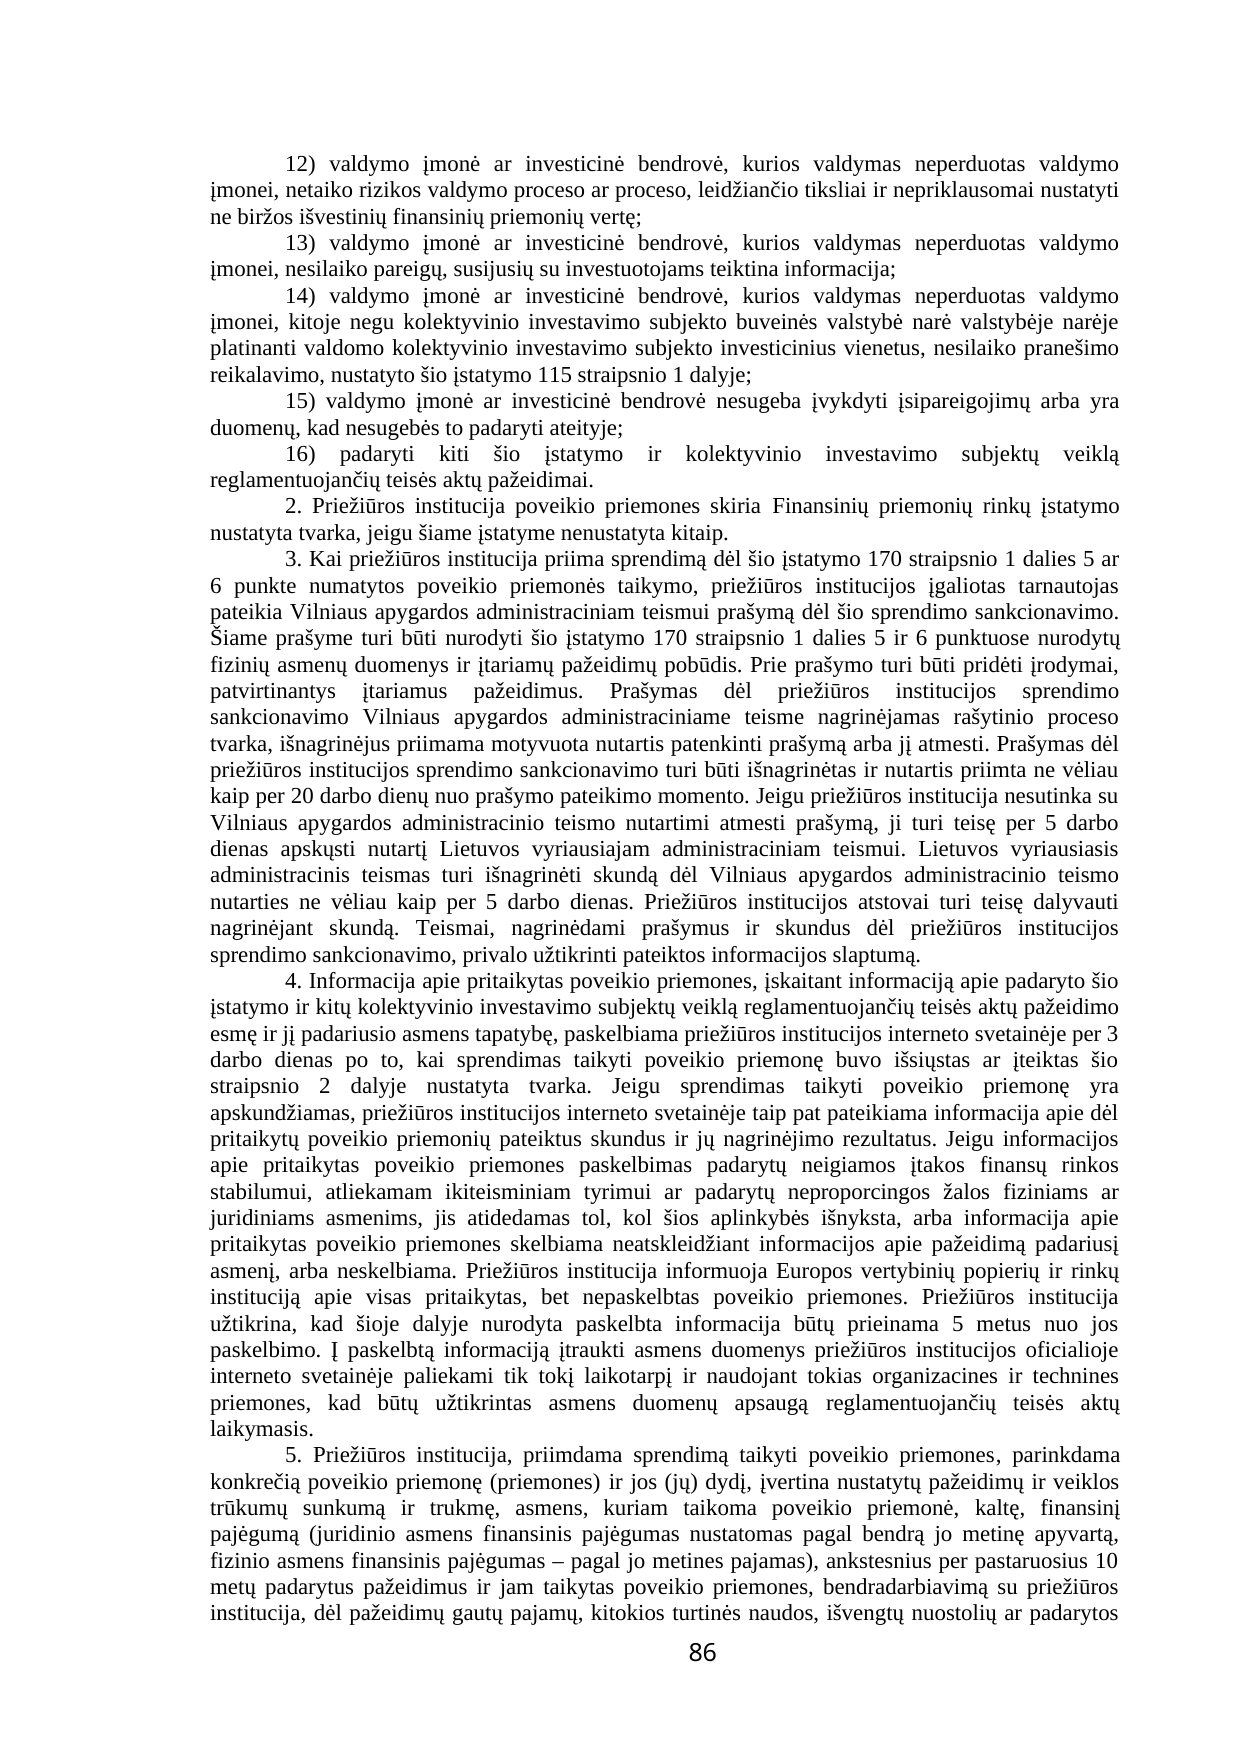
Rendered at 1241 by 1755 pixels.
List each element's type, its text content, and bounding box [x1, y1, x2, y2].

text 12) valdymo įmonė ar investicinė bendrovė, kurios valdymas neperduotas valdymo įmonei, netaiko rizikos valdymo proceso ar proceso, leidžiančio tiksliai ir nepriklausomai nustatyti ne biržos išvestinių finansinių priemonių vertę; [210, 150, 1120, 229]
text 13) valdymo įmonė ar investicinė bendrovė, kurios valdymas neperduotas valdymo įmonei, nesilaiko pareigų, susijusių su investuotojams teiktina informacija; [210, 229, 1120, 282]
text 5. Priežiūros institucija, priimdama sprendimą taikyti poveikio priemones, parinkdama konkrečią poveikio priemonę (priemones) ir jos (jų) dydį, įvertina nustatytų pažeidimų ir veiklos trūkumų sunkumą ir trukmę, asmens, kuriam taikoma poveikio priemonė, kaltę, finansinį pajėgumą (juridinio asmens finansinis pajėgumas nustatomas pagal bendrą jo metinę apyvartą, fizinio asmens finansinis pajėgumas – pagal jo metines pajamas), ankstesnius per pastaruosius 10 metų padarytus pažeidimus ir jam taikytas poveikio priemones, bendradarbiavimą su priežiūros institucija, dėl pažeidimų gautų pajamų, kitokios turtinės naudos, išvengtų nuostolių ar padarytos [210, 1441, 1120, 1626]
text 4. Informacija apie pritaikytas poveikio priemones, įskaitant informaciją apie padaryto šio įstatymo ir kitų kolektyvinio investavimo subjektų veiklą reglamentuojančių teisės aktų pažeidimo esmę ir jį padariusio asmens tapatybę, paskelbiama priežiūros institucijos interneto svetainėje per 3 darbo dienas po to, kai sprendimas taikyti poveikio priemonę buvo išsiųstas ar įteiktas šio straipsnio 2 dalyje nustatyta tvarka. Jeigu sprendimas taikyti poveikio priemonę yra apskundžiamas, priežiūros institucijos interneto svetainėje taip pat pateikiama informacija apie dėl pritaikytų poveikio priemonių pateiktus skundus ir jų nagrinėjimo rezultatus. Jeigu informacijos apie pritaikytas poveikio priemones paskelbimas padarytų neigiamos įtakos finansų rinkos stabilumui, atliekamam ikiteisminiam tyrimui ar padarytų neproporcingos žalos fiziniams ar juridiniams asmenims, jis atidedamas tol, kol šios aplinkybės išnyksta, arba informacija apie pritaikytas poveikio priemones skelbiama neatskleidžiant informacijos apie pažeidimą padariusį asmenį, arba neskelbiama. Priežiūros institucija informuoja Europos vertybinių popierių ir rinkų instituciją apie visas pritaikytas, bet nepaskelbtas poveikio priemones. Priežiūros institucija užtikrina, kad šioje dalyje nurodyta paskelbta informacija būtų prieinama 5 metus nuo jos paskelbimo. Į paskelbtą informaciją įtraukti asmens duomenys priežiūros institucijos oficialioje interneto svetainėje paliekami tik tokį laikotarpį ir naudojant tokias organizacines ir technines priemones, kad būtų užtikrintas asmens duomenų apsaugą reglamentuojančių teisės aktų laikymasis. [210, 967, 1120, 1441]
text 14) valdymo įmonė ar investicinė bendrovė, kurios valdymas neperduotas valdymo įmonei, kitoje negu kolektyvinio investavimo subjekto buveinės valstybė narė valstybėje narėje platinanti valdomo kolektyvinio investavimo subjekto investicinius vienetus, nesilaiko pranešimo reikalavimo, nustatyto šio įstatymo 115 straipsnio 1 dalyje; [210, 282, 1120, 387]
text 15) valdymo įmonė ar investicinė bendrovė nesugeba įvykdyti įsipareigojimų arba yra duomenų, kad nesugebės to padaryti ateityje; [210, 387, 1120, 440]
text 2. Priežiūros institucija poveikio priemones skiria Finansinių priemonių rinkų įstatymo nustatyta tvarka, jeigu šiame įstatyme nenustatyta kitaip. [210, 493, 1120, 545]
text 3. Kai priežiūros institucija priima sprendimą dėl šio įstatymo 170 straipsnio 1 dalies 5 ar 6 punkte numatytos poveikio priemonės taikymo, priežiūros institucijos įgaliotas tarnautojas pateikia Vilniaus apygardos administraciniam teismui prašymą dėl šio sprendimo sankcionavimo. Šiame prašyme turi būti nurodyti šio įstatymo 170 straipsnio 1 dalies 5 ir 6 punktuose nurodytų fizinių asmenų duomenys ir įtariamų pažeidimų pobūdis. Prie prašymo turi būti pridėti įrodymai, patvirtinantys įtariamus pažeidimus. Prašymas dėl priežiūros institucijos sprendimo sankcionavimo Vilniaus apygardos administraciniame teisme nagrinėjamas rašytinio proceso tvarka, išnagrinėjus priimama motyvuota nutartis patenkinti prašymą arba jį atmesti. Prašymas dėl priežiūros institucijos sprendimo sankcionavimo turi būti išnagrinėtas ir nutartis priimta ne vėliau kaip per 20 darbo dienų nuo prašymo pateikimo momento. Jeigu priežiūros institucija nesutinka su Vilniaus apygardos administracinio teismo nutartimi atmesti prašymą, ji turi teisę per 5 darbo dienas apskųsti nutartį Lietuvos vyriausiajam administraciniam teismui. Lietuvos vyriausiasis administracinis teismas turi išnagrinėti skundą dėl Vilniaus apygardos administracinio teismo nutarties ne vėliau kaip per 5 darbo dienas. Priežiūros institucijos atstovai turi teisę dalyvauti nagrinėjant skundą. Teismai, nagrinėdami prašymus ir skundus dėl priežiūros institucijos sprendimo sankcionavimo, privalo užtikrinti pateiktos informacijos slaptumą. [210, 545, 1120, 967]
text 16) padaryti kiti šio įstatymo ir kolektyvinio investavimo subjektų veiklą reglamentuojančių teisės aktų pažeidimai. [210, 440, 1120, 493]
